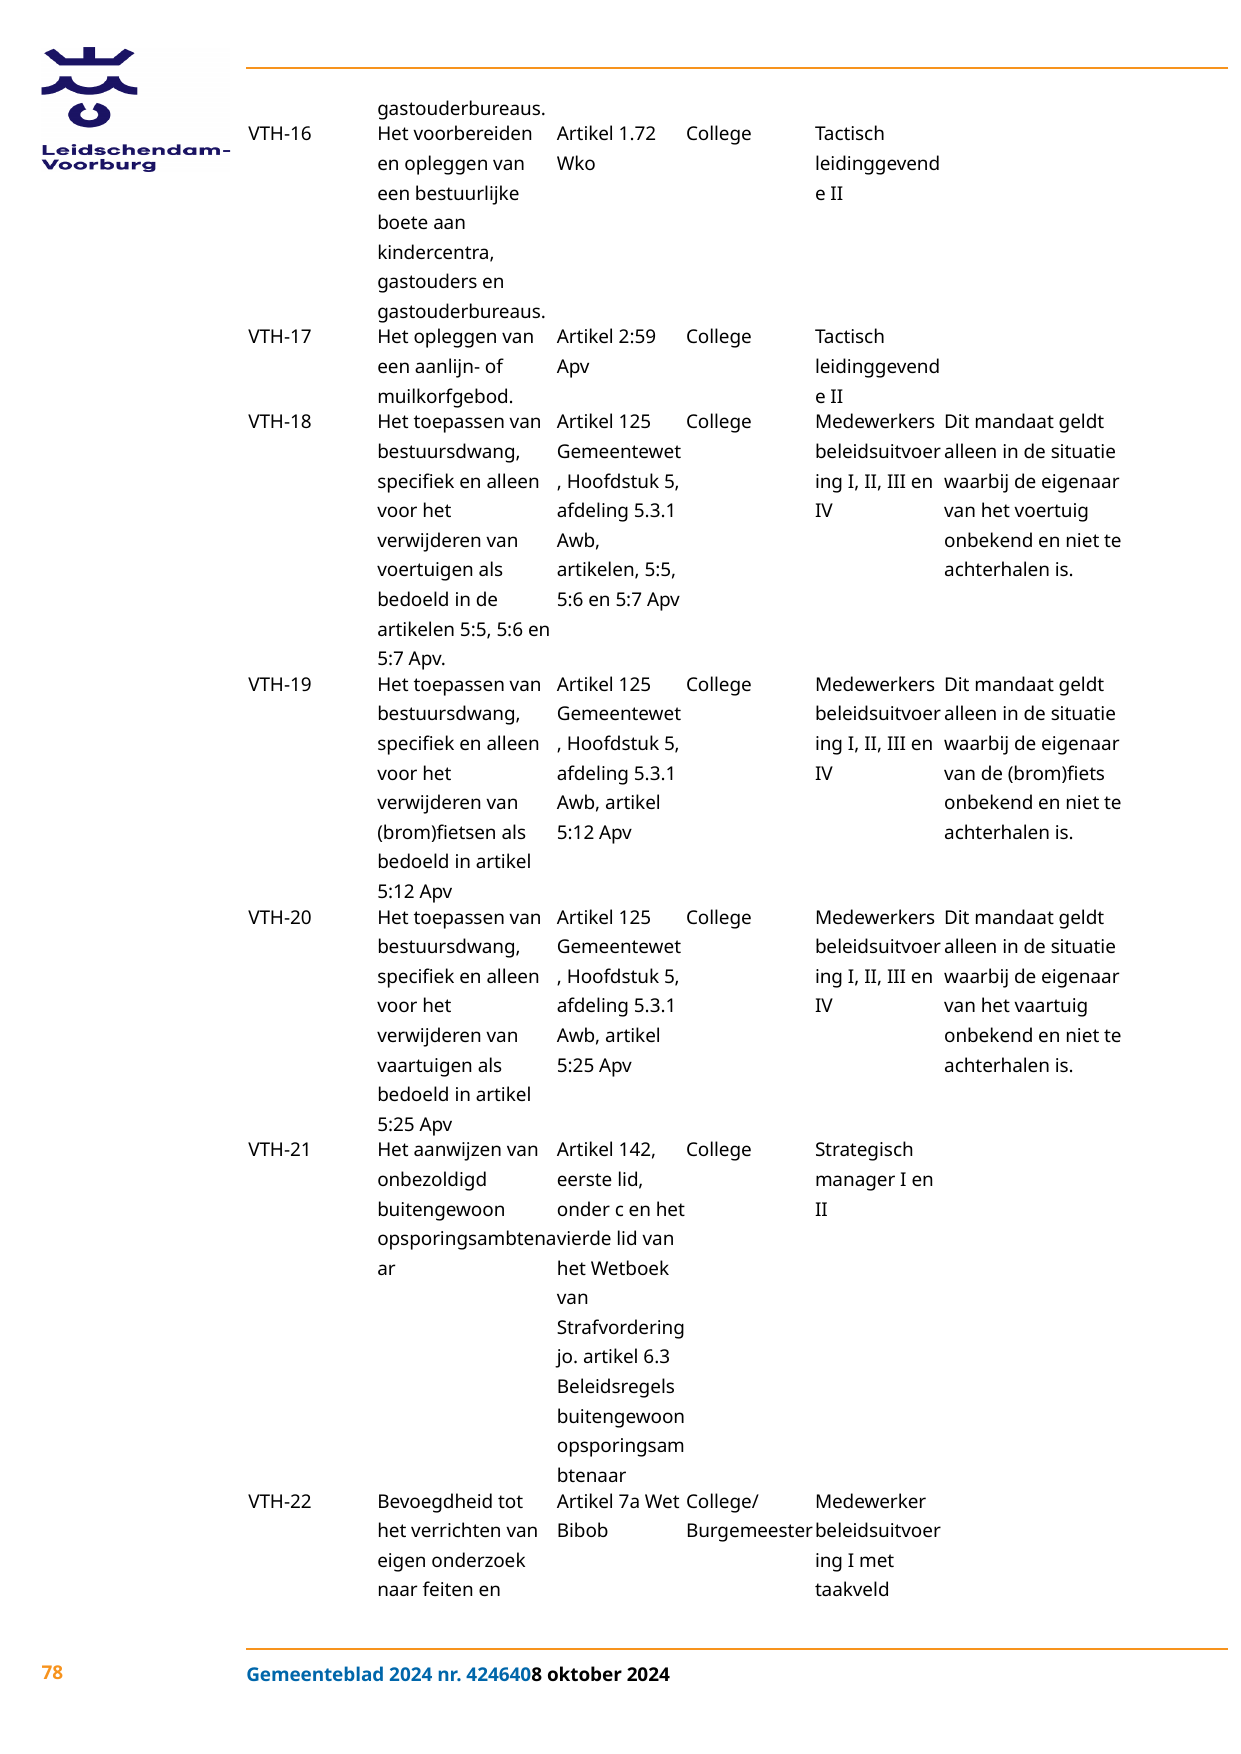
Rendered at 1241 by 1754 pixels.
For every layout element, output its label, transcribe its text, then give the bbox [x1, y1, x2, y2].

table_cell Artikel 1.72 Wko [557, 121, 686, 324]
table_cell Medewerkers beleidsuitvoering I, II, III en IV [815, 671, 944, 904]
table_cell College [686, 121, 815, 324]
table_cell [944, 324, 1152, 409]
table_cell [944, 95, 1152, 121]
table_cell College [686, 671, 815, 904]
table_cell Dit mandaat geldt alleen in de situatie waarbij de eigenaar van de (brom)fiets onbekend en niet te achterhalen is. [944, 671, 1152, 904]
table_cell Het toepassen van bestuursdwang, specifiek en alleen voor het verwijderen van voertuigen als bedoeld in de artikelen 5:5, 5:6 en 5:7 Apv. [377, 409, 557, 671]
table_cell Tactisch leidinggevende II [815, 324, 944, 409]
table_cell VTH-19 [248, 671, 377, 904]
table_cell VTH-20 [248, 904, 377, 1137]
table_cell Strategisch manager I en II [815, 1137, 944, 1488]
table_cell VTH-18 [248, 409, 377, 671]
table_cell Medewerkers beleidsuitvoering I, II, III en IV [815, 904, 944, 1137]
table_cell Het toepassen van bestuursdwang, specifiek en alleen voor het verwijderen van vaartuigen als bedoeld in artikel 5:25 Apv [377, 904, 557, 1137]
table_cell Medewerkers beleidsuitvoering I, II, III en IV [815, 409, 944, 671]
table_cell Tactisch leidinggevende II [815, 121, 944, 324]
table_cell Artikel 125 Gemeentewet, Hoofdstuk 5, afdeling 5.3.1 Awb, artikelen, 5:5, 5:6 en 5:7 Apv [557, 409, 686, 671]
table_cell [686, 95, 815, 121]
table_cell Het toepassen van bestuursdwang, specifiek en alleen voor het verwijderen van (brom)fietsen als bedoeld in artikel 5:12 Apv [377, 671, 557, 904]
table_cell [944, 121, 1152, 324]
table_cell Artikel 125 Gemeentewet, Hoofdstuk 5, afdeling 5.3.1 Awb, artikel 5:25 Apv [557, 904, 686, 1137]
table_cell Artikel 125 Gemeentewet, Hoofdstuk 5, afdeling 5.3.1 Awb, artikel 5:12 Apv [557, 671, 686, 904]
table_cell VTH-22 [248, 1488, 377, 1602]
table_cell [557, 95, 686, 121]
table_cell Artikel 7a Wet Bibob [557, 1488, 686, 1602]
picture [41, 47, 231, 172]
table_cell Artikel 142, eerste lid, onder c en het vierde lid van het Wetboek van Strafvordering jo. artikel 6.3 Beleidsregels buitengewoon opsporingsambtenaar [557, 1137, 686, 1488]
table_cell gastouderbureaus. [377, 95, 557, 121]
table_cell Artikel 2:59 Apv [557, 324, 686, 409]
table_cell College [686, 409, 815, 671]
table_cell Bevoegdheid tot het verrichten van eigen onderzoek naar feiten en [377, 1488, 557, 1602]
table_cell Medewerker beleidsuitvoering I met taakveld [815, 1488, 944, 1602]
table_cell VTH-21 [248, 1137, 377, 1488]
table_cell College [686, 324, 815, 409]
table_cell VTH-16 [248, 121, 377, 324]
table_cell College/Burgemeester [686, 1488, 815, 1602]
table_cell Dit mandaat geldt alleen in de situatie waarbij de eigenaar van het vaartuig onbekend en niet te achterhalen is. [944, 904, 1152, 1137]
table_cell VTH-17 [248, 324, 377, 409]
table_cell Dit mandaat geldt alleen in de situatie waarbij de eigenaar van het voertuig onbekend en niet te achterhalen is. [944, 409, 1152, 671]
table_cell College [686, 1137, 815, 1488]
table_cell Het opleggen van een aanlijn- of muilkorfgebod. [377, 324, 557, 409]
table_cell [944, 1488, 1152, 1602]
table_cell [248, 95, 377, 121]
table_cell College [686, 904, 815, 1137]
table_cell Het aanwijzen van onbezoldigd buitengewoon opsporingsambtenaar [377, 1137, 557, 1488]
table_cell [944, 1137, 1152, 1488]
table_cell [815, 95, 944, 121]
table_cell Het voorbereiden en opleggen van een bestuurlijke boete aan kindercentra, gastouders en gastouderbureaus. [377, 121, 557, 324]
